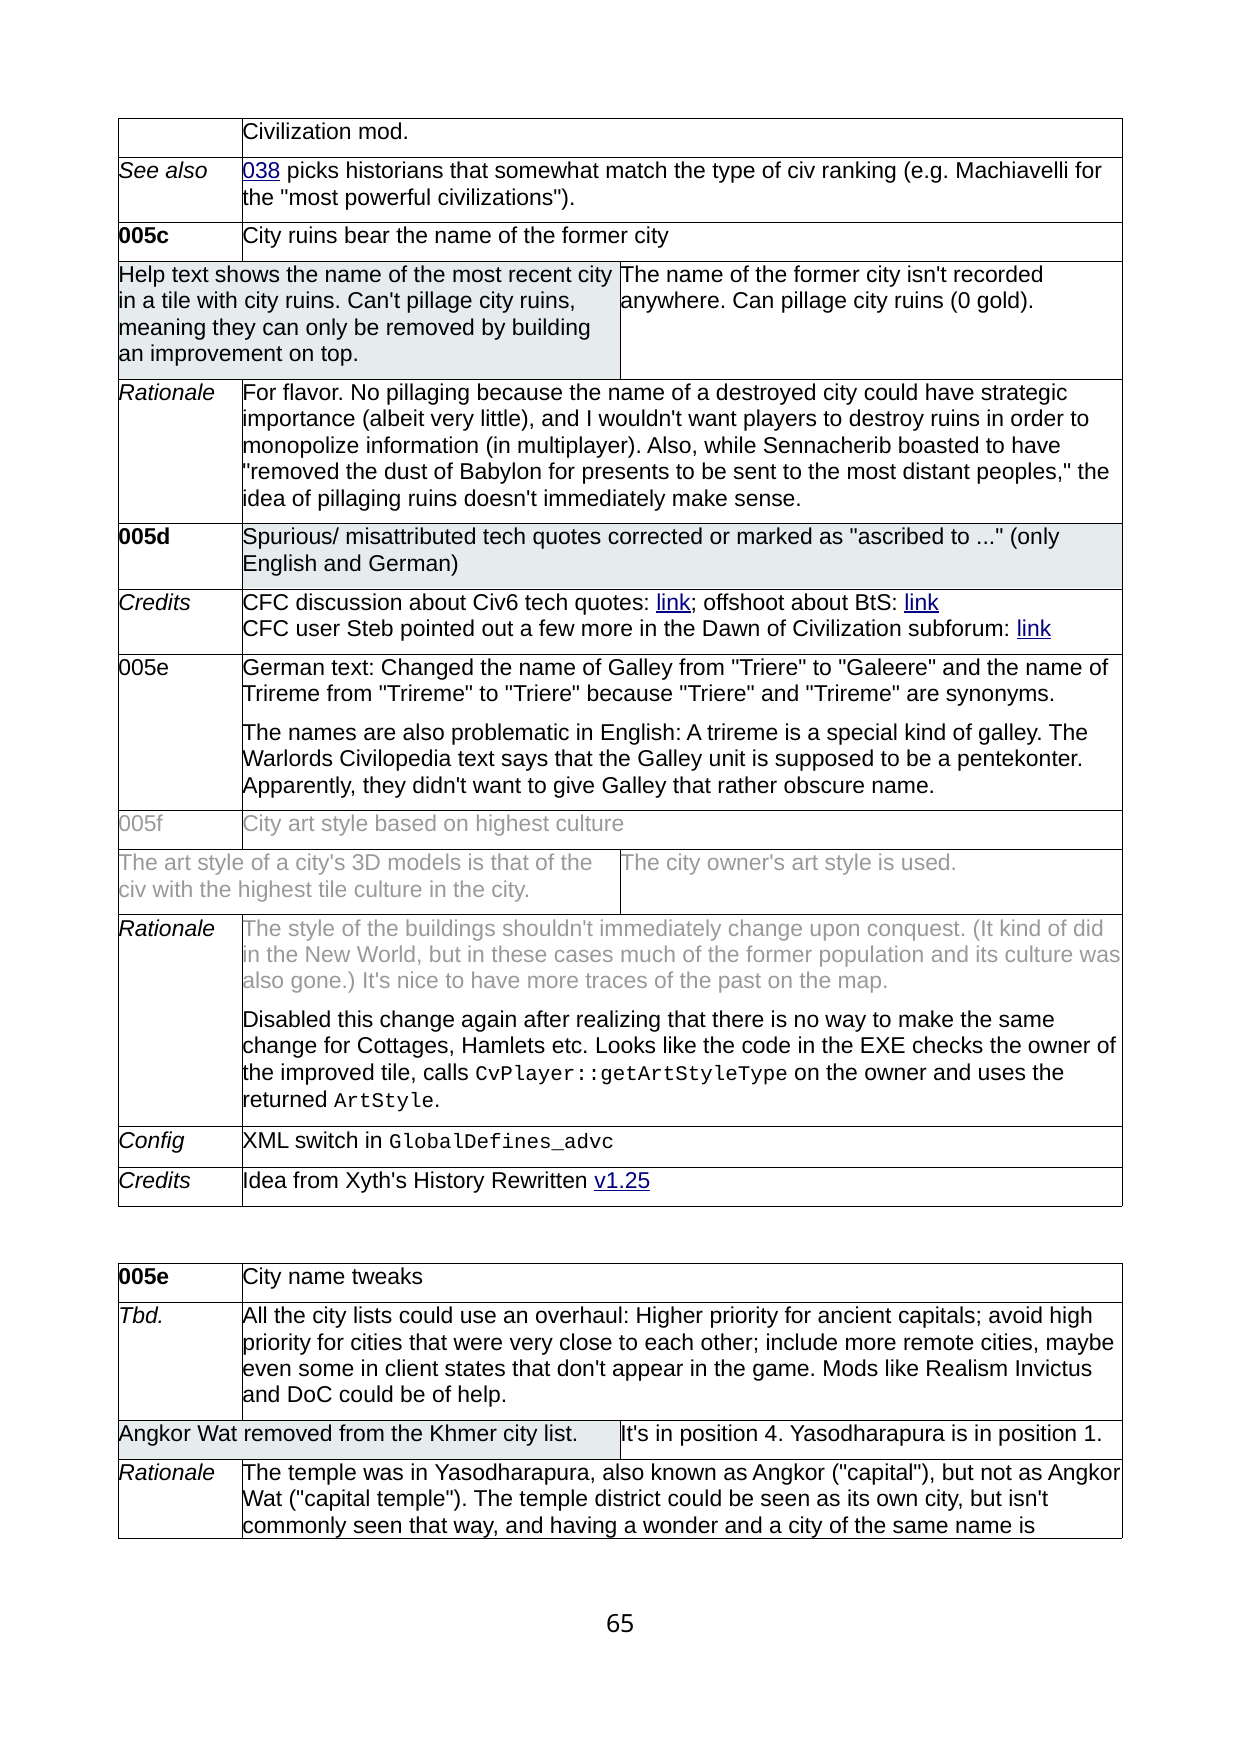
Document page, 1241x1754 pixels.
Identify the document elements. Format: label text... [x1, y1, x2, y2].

table_cell The name of the former city isn't recorded anywhere. Can pillage city ruins (0 gold). [621, 262, 1122, 379]
table_cell 005f [119, 811, 242, 849]
table_cell Idea from Xyth's History Rewritten v1.25 [243, 1168, 1122, 1206]
table_cell The art style of a city's 3D models is that of the civ with the highest tile culture in the city. [119, 850, 620, 914]
table_cell 005e [119, 655, 242, 810]
table_cell All the city lists could use an overhaul: Higher priority for ancient capitals; avoid high priority for cities that were very close to each other; include more remote cities, maybe even some in client states that don't appear in the game. Mods like Realism Invictus and DoC could be of help. [243, 1303, 1122, 1420]
table_cell 005d [119, 524, 242, 588]
table_cell 038 picks historians that somewhat match the type of civ ranking (e.g. Machiavelli for the "most powerful civilizations"). [243, 158, 1122, 222]
table_header 005e [119, 1264, 242, 1302]
table_cell Angkor Wat removed from the Khmer city list. [119, 1421, 620, 1459]
table_cell Help text shows the name of the most recent city in a tile with city ruins. Can't pillage city ruins, meaning they can only be removed by building an improvement on top. [119, 262, 620, 379]
table_cell Spurious/ misattributed tech quotes corrected or marked as "ascribed to ..." (only English and German) [243, 524, 1122, 588]
table_cell [119, 119, 242, 157]
table_cell Civilization mod. [243, 119, 1122, 157]
table_cell Credits [119, 1168, 242, 1206]
table_cell XML switch in GlobalDefines_advc [243, 1127, 1122, 1167]
table_header City name tweaks [243, 1264, 1122, 1302]
table_cell Credits [119, 590, 242, 654]
table_cell The temple was in Yasodharapura, also known as Angkor ("capital"), but not as Angkor Wat ("capital temple"). The temple district could be seen as its own city, but isn't commonly seen that way, and having a wonder and a city of the same name is [243, 1460, 1122, 1538]
table_cell For flavor. No pillaging because the name of a destroyed city could have strategic importance (albeit very little), and I wouldn't want players to destroy ruins in order to monopolize information (in multiplayer). Also, while Sennacherib boasted to have "removed the dust of Babylon for presents to be sent to the most distant peoples," the idea of pillaging ruins doesn't immediately make sense. [243, 380, 1122, 523]
table_cell German text: Changed the name of Galley from "Triere" to "Galeere" and the name of Trireme from "Trireme" to "Triere" because "Triere" and "Trireme" are synonyms. The names are also problematic in English: A trireme is a special kind of galley. The Warlords Civilopedia text says that the Galley unit is supposed to be a pentekonter. Apparently, they didn't want to give Galley that rather obscure name. [243, 655, 1122, 810]
table_cell Rationale [119, 380, 242, 523]
table_cell See also [119, 158, 242, 222]
table_cell City art style based on highest culture [243, 811, 1122, 849]
table_cell Rationale [119, 1460, 242, 1538]
table_cell 005c [119, 223, 242, 261]
table_cell It's in position 4. Yasodharapura is in position 1. [621, 1421, 1122, 1459]
table_cell Rationale [119, 915, 242, 1126]
table_cell CFC discussion about Civ6 tech quotes: link; offshoot about BtS: link CFC user Steb pointed out a few more in the Dawn of Civilization subforum: link [243, 590, 1122, 654]
table_cell City ruins bear the name of the former city [243, 223, 1122, 261]
table_cell The city owner's art style is used. [621, 850, 1122, 914]
table_cell The style of the buildings shouldn't immediately change upon conquest. (It kind of did in the New World, but in these cases much of the former population and its culture was also gone.) It's nice to have more traces of the past on the map. Disabled this change again after realizing that there is no way to make the same change for Cottages, Hamlets etc. Looks like the code in the EXE checks the owner of the improved tile, calls CvPlayer::getArtStyleType on the owner and uses the returned ArtStyle. [243, 915, 1122, 1126]
table_cell Tbd. [119, 1303, 242, 1420]
table_cell Config [119, 1127, 242, 1167]
